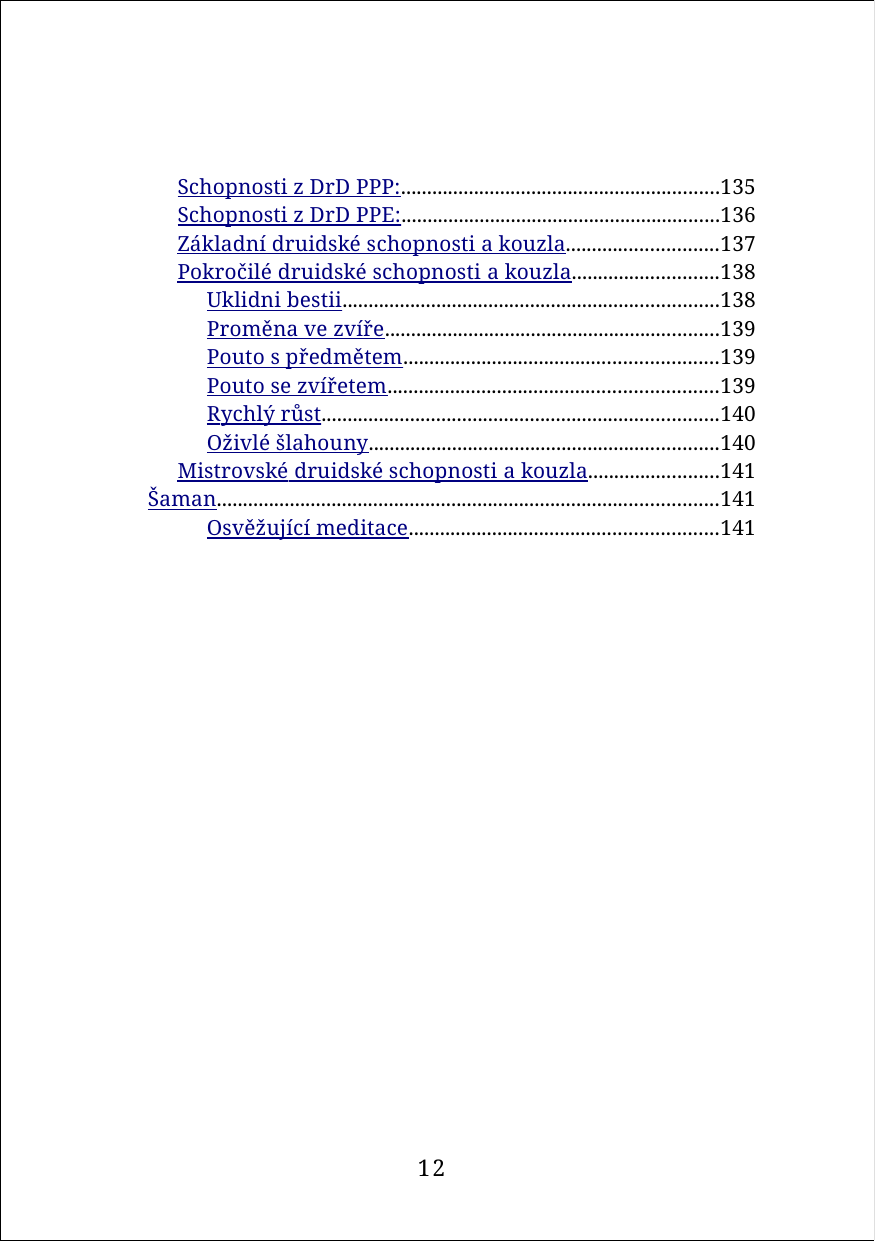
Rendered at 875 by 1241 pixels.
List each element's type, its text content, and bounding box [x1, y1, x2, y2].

text Pouto se zvířetem 139 [207, 371, 756, 399]
text Rychlý růst 140 [207, 399, 756, 428]
text Šaman 141 [148, 484, 756, 513]
text Pokročilé druidské schopnosti a kouzla 138 [177, 257, 756, 286]
text Schopnosti z DrD PPP: 135 [177, 172, 756, 200]
text Mistrovské druidské schopnosti a kouzla 141 [177, 456, 756, 484]
text Oživlé šlahouny 140 [207, 428, 756, 456]
text Schopnosti z DrD PPE: 136 [177, 200, 756, 229]
text Proměna ve zvíře 139 [207, 314, 756, 342]
text Uklidni bestii 138 [207, 286, 756, 314]
text Osvěžující meditace 141 [207, 513, 756, 541]
text Základní druidské schopnosti a kouzla 137 [177, 229, 756, 257]
text Pouto s předmětem 139 [207, 342, 756, 371]
